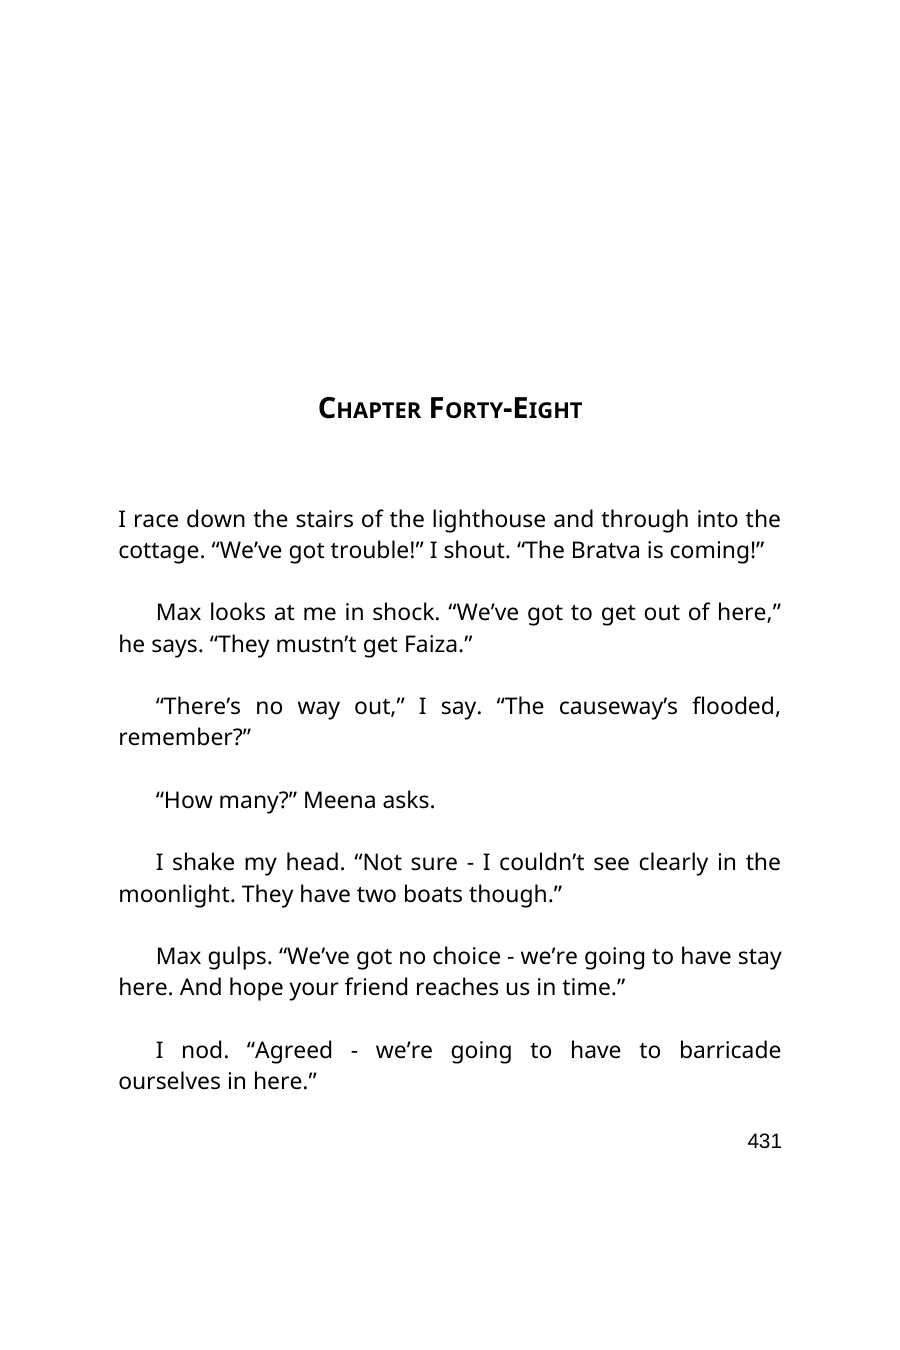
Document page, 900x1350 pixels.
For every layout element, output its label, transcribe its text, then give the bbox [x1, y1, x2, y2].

text “How many?” Meena asks. [118, 784, 782, 815]
text Max looks at me in shock. “We’ve got to get out of here,” he says. “They mustn’t get Faiza.” [118, 596, 782, 659]
text CHAPTER FORTY-EIGHT [118, 388, 782, 427]
text I shake my head. “Not sure - I couldn’t see clearly in the moonlight. They have two boats though.” [118, 846, 782, 909]
text I race down the stairs of the lighthouse and through into the cottage. “We’ve got trouble!” I shout. “The Bratva is coming!” [118, 502, 782, 565]
text “There’s no way out,” I say. “The causeway’s flooded, remember?” [118, 690, 782, 752]
text I nod. “Agreed - we’re going to have to barricade ourselves in here.” [118, 1034, 782, 1096]
text Max gulps. “We’ve got no choice - we’re going to have stay here. And hope your friend reaches us in time.” [118, 940, 782, 1002]
